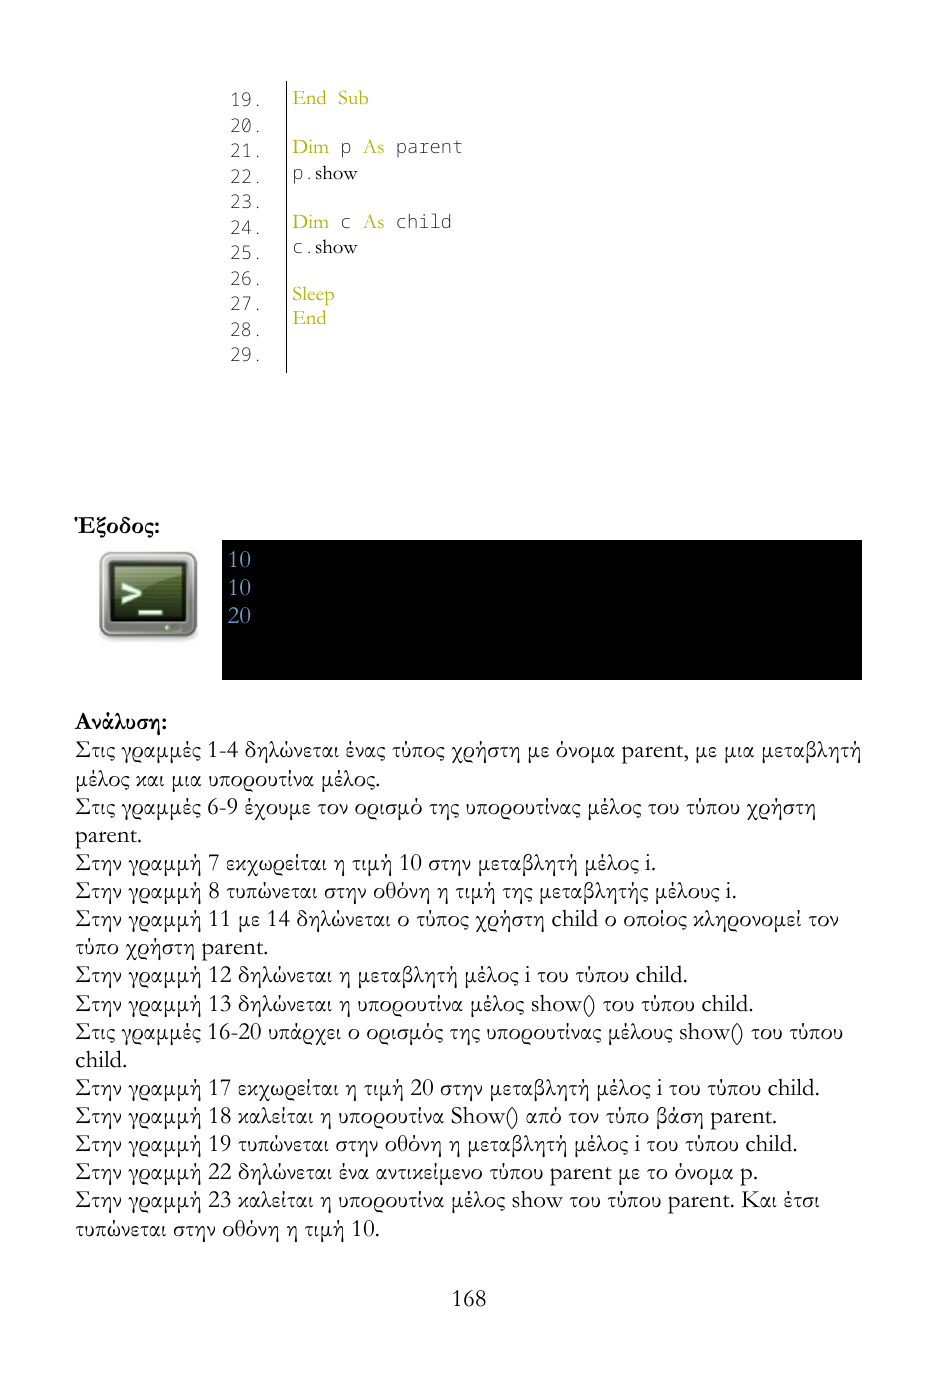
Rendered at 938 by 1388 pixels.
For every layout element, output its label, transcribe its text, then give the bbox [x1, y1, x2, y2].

text Στην γραμμή 18 καλείται η υπορουτίνα Show() από τον τύπο βάση parent. [75, 1102, 862, 1130]
text Στην γραμμή 8 τυπώνεται στην οθόνη η τιμή της μεταβλητής μέλους i. [75, 877, 862, 905]
table_header [186, 81, 286, 373]
text Στην γραμμή 13 δηλώνεται η υπορουτίνα μέλος show() του τύπου child. [75, 989, 862, 1017]
table_header End Sub Dim p As parent p.show Dim c As child c.show Sleep End [287, 81, 857, 373]
text Στην γραμμή 11 με 14 δηλώνεται ο τύπος χρήστη child ο οποίος κληρονομεί τον τύπο χρήστη parent. [75, 905, 862, 961]
text Στην γραμμή 23 καλείται η υπορουτίνα μέλος show του τύπου parent. Και έτσι τυπώνεται στην οθόνη η τιμή 10. [75, 1186, 862, 1242]
table_header [75, 540, 222, 680]
text Στην γραμμή 17 εκχωρείται η τιμή 20 στην μεταβλητή μέλος i του τύπου child. [75, 1074, 862, 1102]
text Στις γραμμές 1-4 δηλώνεται ένας τύπος χρήστη με όνομα parent, με μια μεταβλητή μέλος και μια υπορουτίνα μέλος. [75, 736, 862, 792]
text Στην γραμμή 19 τυπώνεται στην οθόνη η μεταβλητή μέλος i του τύπου child. [75, 1130, 862, 1158]
text Στις γραμμές 16-20 υπάρχει ο ορισμός της υπορουτίνας μέλους show() του τύπου child. [75, 1017, 862, 1074]
text Στην γραμμή 22 δηλώνεται ένα αντικείμενο τύπου parent με το όνομα p. [75, 1158, 862, 1186]
text Στις γραμμές 6-9 έχουμε τον ορισμό της υπορουτίνας μέλος του τύπου χρήστη parent. [75, 792, 862, 849]
table_header [75, 75, 180, 400]
text Στην γραμμή 7 εκχωρείται η τιμή 10 στην μεταβλητή μέλος i. [75, 849, 862, 877]
text Ανάλυση: [75, 708, 862, 736]
table_header [180, 75, 863, 400]
text Έξοδος: [75, 512, 862, 540]
picture [98, 546, 199, 647]
table_header 10 10 20 [222, 540, 862, 680]
text Στην γραμμή 12 δηλώνεται η μεταβλητή μέλος i του τύπου child. [75, 961, 862, 989]
